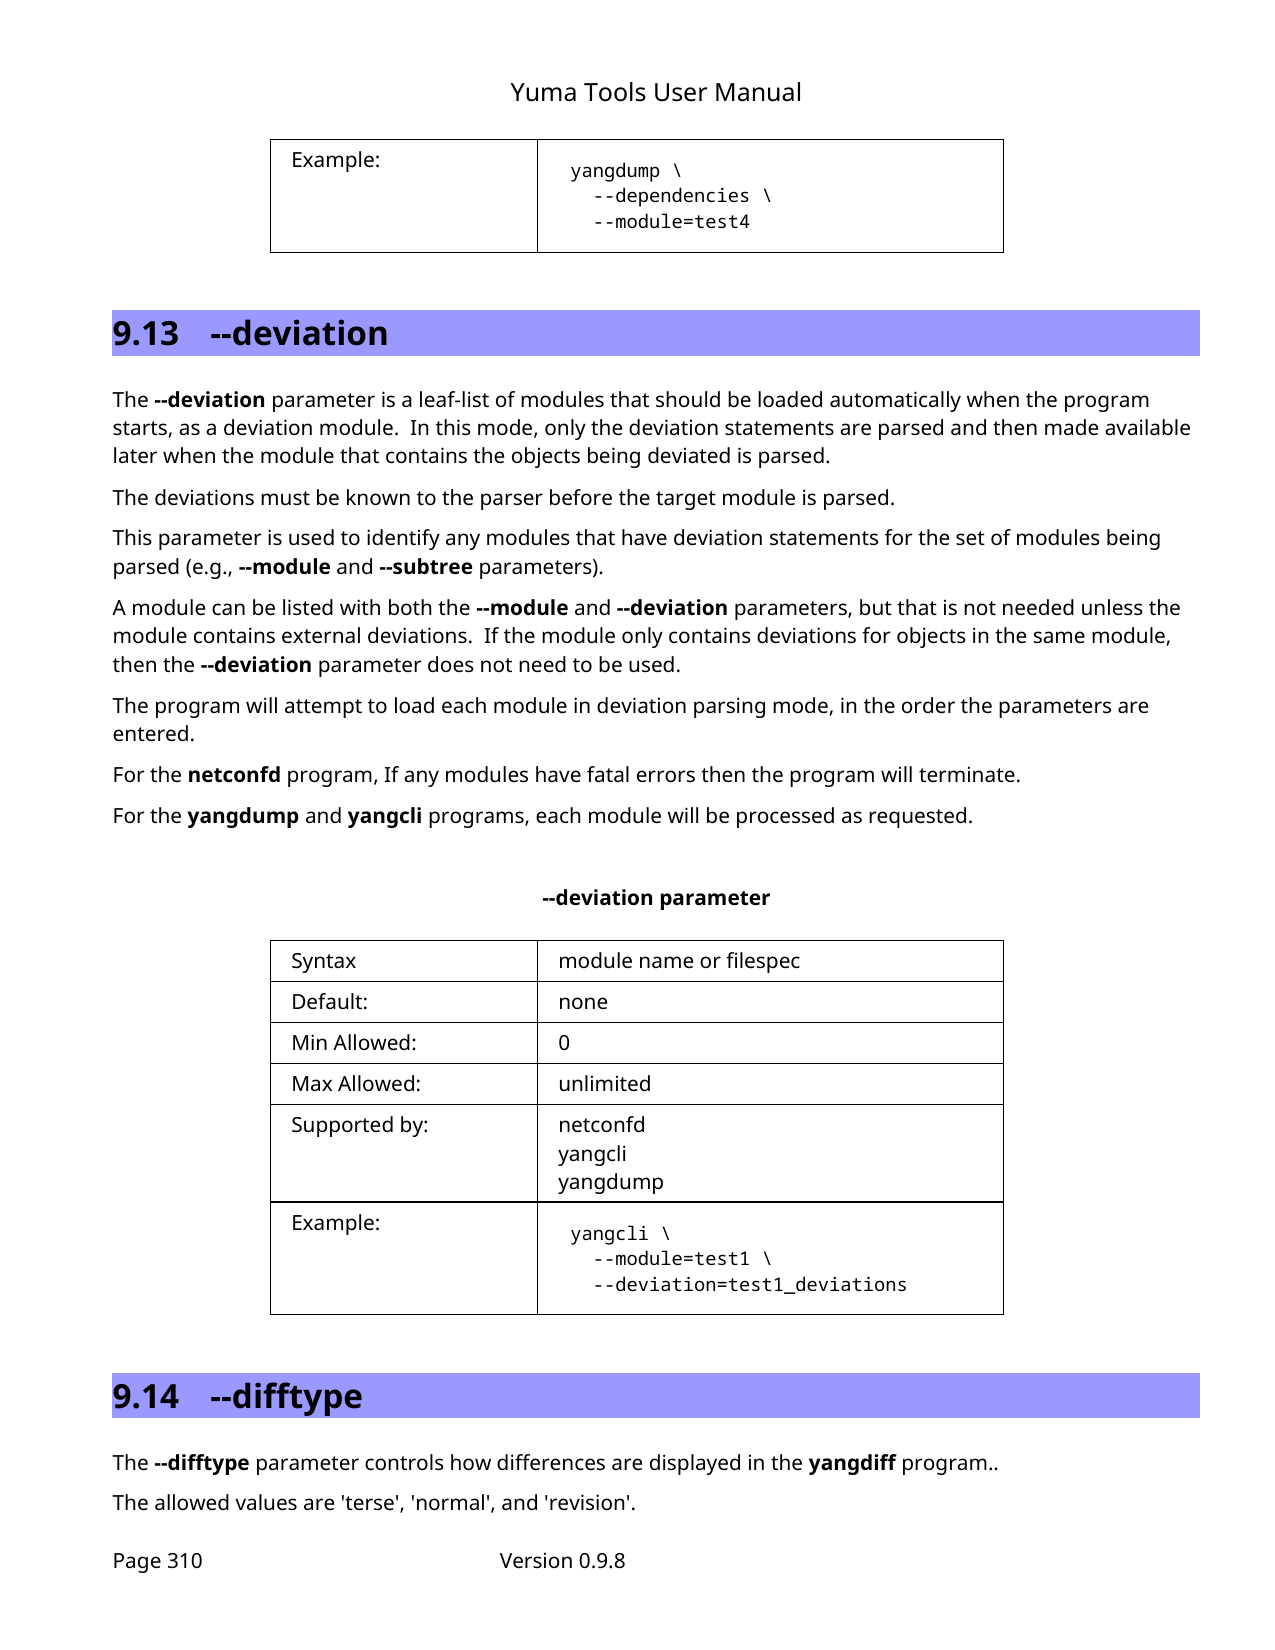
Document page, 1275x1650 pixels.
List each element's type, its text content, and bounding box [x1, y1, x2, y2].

table_cell netconfd yangcli yangdump [538, 1105, 1003, 1201]
table_cell yangcli \ --module=test1 \ --deviation=test1_deviations [538, 1203, 1003, 1314]
text For the netconfd program, If any modules have fatal errors then the program will terminate. [112, 760, 1200, 788]
text The deviations must be known to the parser before the target module is parsed. [112, 483, 1200, 511]
table_cell unlimited [538, 1064, 1003, 1103]
subtitle --deviation parameter [127, 883, 1185, 911]
table_header Syntax [271, 941, 537, 981]
table_cell 0 [538, 1023, 1003, 1063]
subtitle --difftype [112, 1373, 1200, 1418]
text A module can be listed with both the --module and --deviation parameters, but that is not needed unless the module contains external deviations. If the module only contains deviations for objects in the same module, then the --deviation parameter does not need to be used. [112, 593, 1200, 678]
subtitle --deviation [112, 310, 1200, 356]
table_cell Supported by: [271, 1105, 537, 1201]
table_cell Min Allowed: [271, 1023, 537, 1063]
text The program will attempt to load each module in deviation parsing mode, in the order the parameters are entered. [112, 691, 1200, 748]
text The --deviation parameter is a leaf-list of modules that should be loaded automatically when the program starts, as a deviation module. In this mode, only the deviation statements are parsed and then made available later when the module that contains the objects being deviated is parsed. [112, 385, 1200, 470]
table_cell Example: [271, 140, 537, 252]
text The --difftype parameter controls how differences are displayed in the yangdiff program.. [112, 1448, 1200, 1476]
table_cell Default: [271, 982, 537, 1022]
text The allowed values are 'terse', 'normal', and 'revision'. [112, 1488, 1200, 1517]
table_header module name or filespec [538, 941, 1003, 981]
table_cell yangdump \ --dependencies \ --module=test4 [538, 140, 1003, 252]
table_cell Example: [271, 1203, 537, 1314]
table_cell Max Allowed: [271, 1064, 537, 1103]
text This parameter is used to identify any modules that have deviation statements for the set of modules being parsed (e.g., --module and --subtree parameters). [112, 523, 1200, 580]
text For the yangdump and yangcli programs, each module will be processed as requested. [112, 801, 1200, 829]
table_cell none [538, 982, 1003, 1022]
